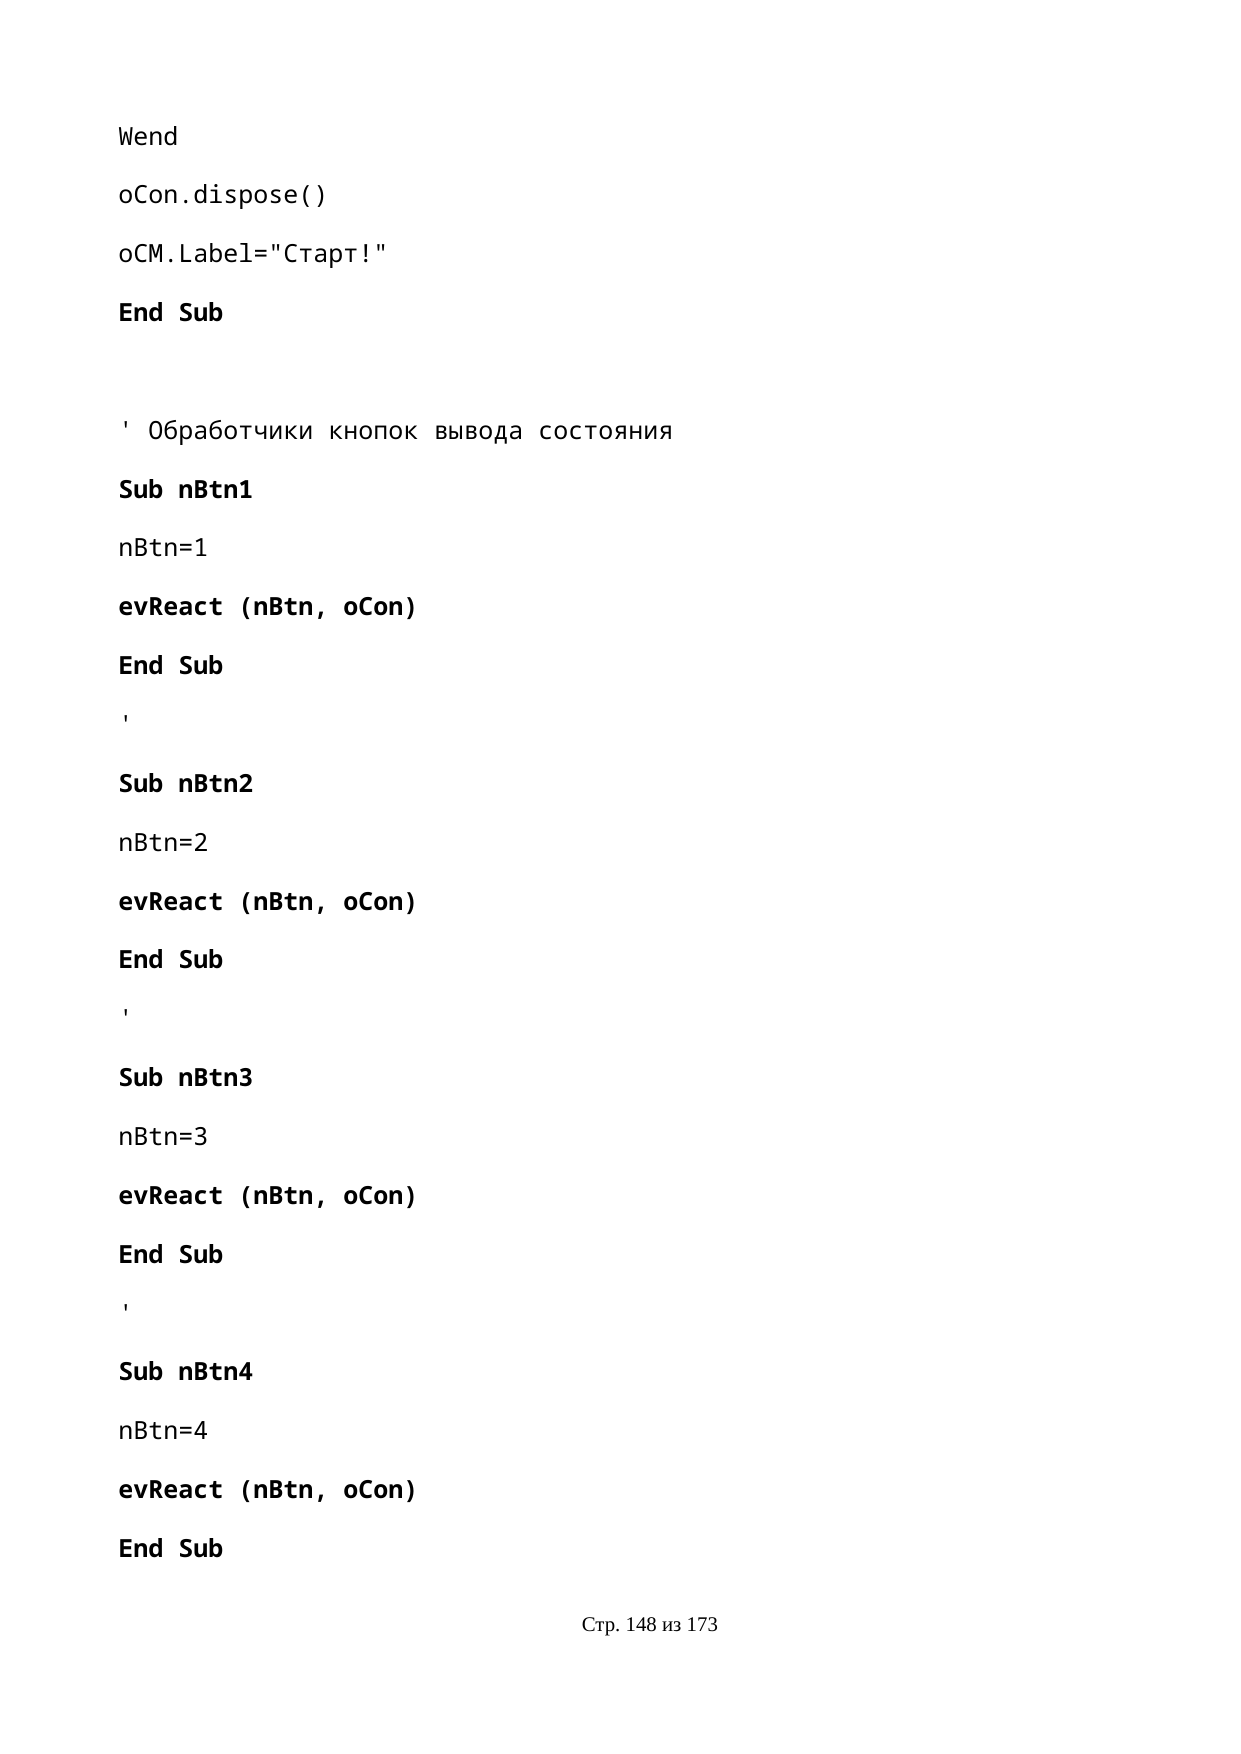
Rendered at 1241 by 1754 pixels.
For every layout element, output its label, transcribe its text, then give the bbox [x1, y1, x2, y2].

text Sub nBtn3 [118, 1060, 1122, 1094]
text ' [118, 1001, 1122, 1035]
text Sub nBtn4 [118, 1354, 1122, 1388]
text End Sub [118, 1531, 1122, 1565]
text ' [118, 707, 1122, 741]
text ' [118, 1295, 1122, 1329]
text End Sub [118, 942, 1122, 976]
text Sub nBtn2 [118, 766, 1122, 799]
text nBtn=2 [118, 824, 1122, 858]
text evReact (nBtn, oCon) [118, 1177, 1122, 1212]
text oCM.Label="Старт!" [118, 236, 1122, 270]
text nBtn=4 [118, 1413, 1122, 1447]
text End Sub [118, 295, 1122, 329]
text End Sub [118, 1236, 1122, 1270]
text Sub nBtn1 [118, 471, 1122, 505]
text oCon.dispose() [118, 177, 1122, 211]
text ' Обработчики кнопок вывода состояния [118, 412, 1122, 446]
text nBtn=1 [118, 530, 1122, 564]
text Wend [118, 118, 1122, 152]
text evReact (nBtn, oCon) [118, 589, 1122, 623]
text evReact (nBtn, oCon) [118, 883, 1122, 917]
text evReact (nBtn, oCon) [118, 1472, 1122, 1506]
text nBtn=3 [118, 1119, 1122, 1153]
text End Sub [118, 648, 1122, 682]
